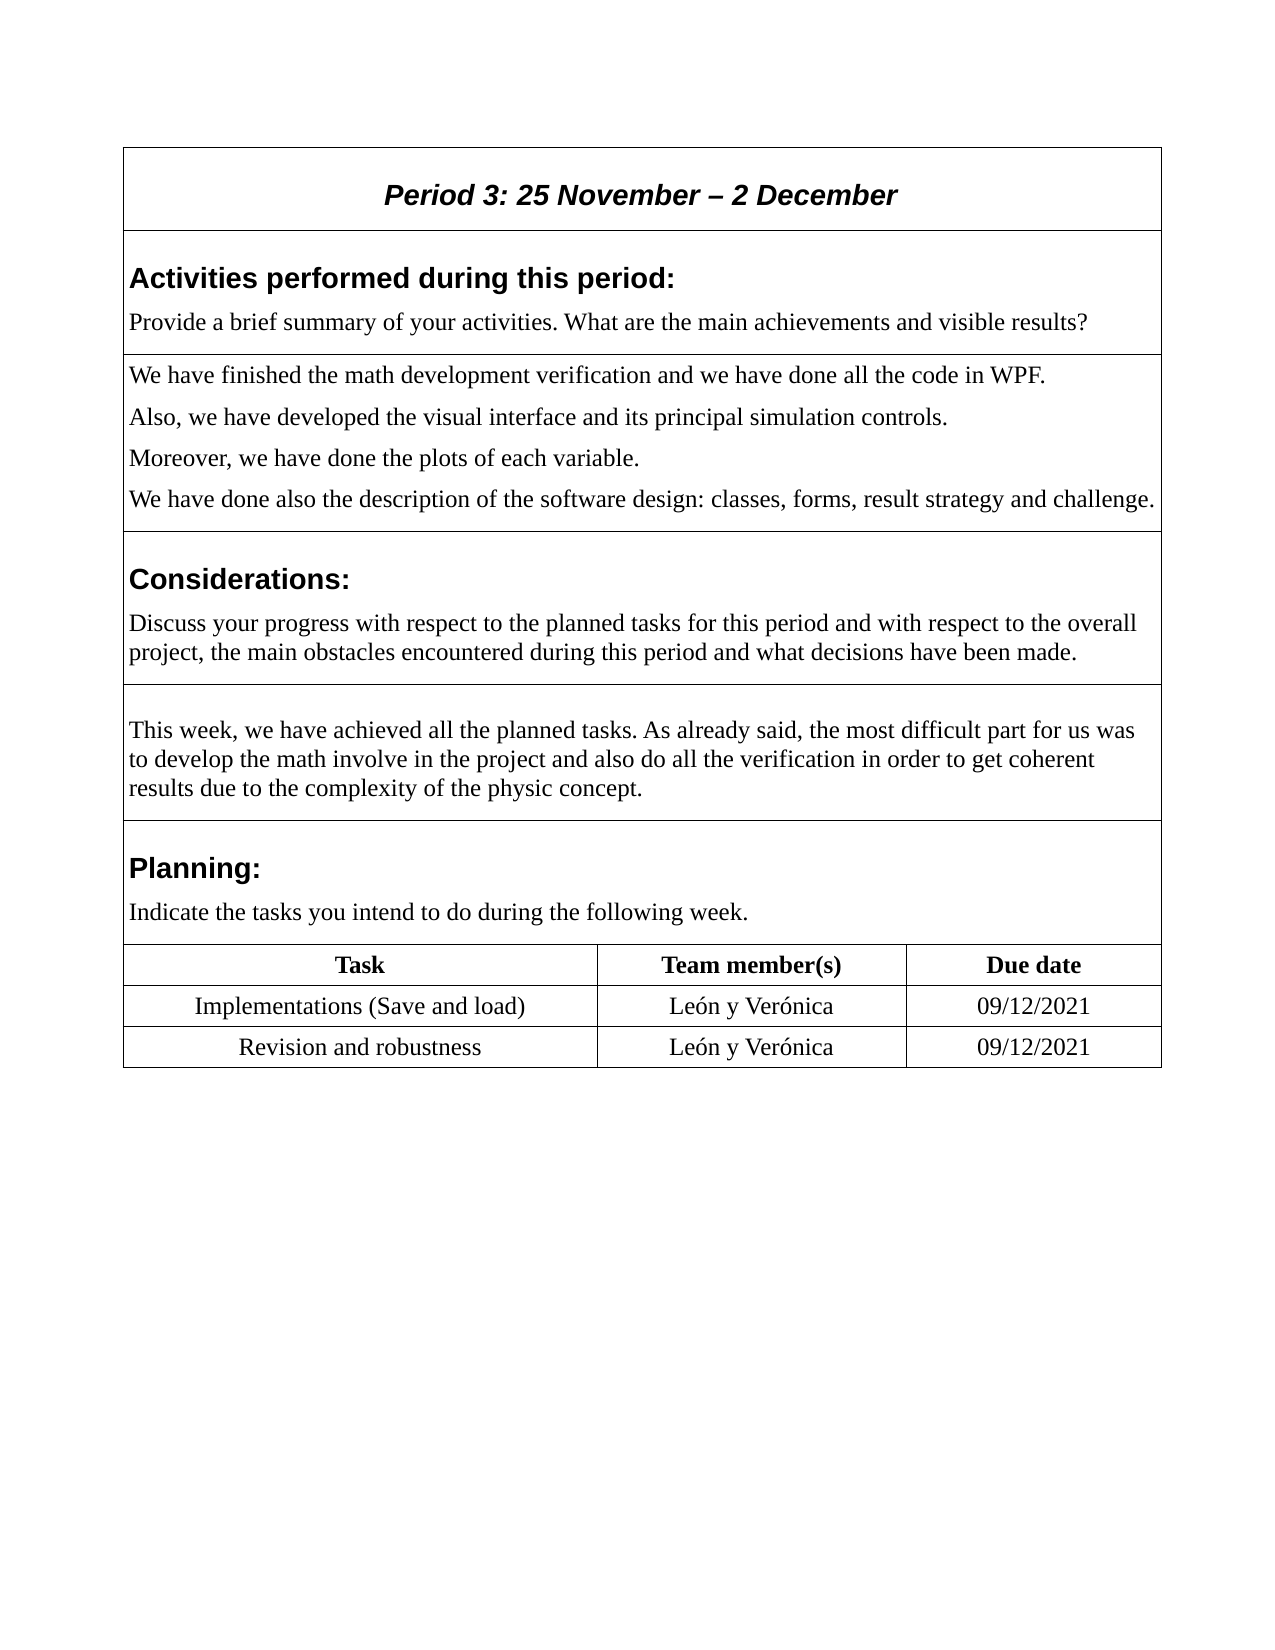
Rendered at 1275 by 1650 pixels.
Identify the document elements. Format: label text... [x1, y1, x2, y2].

table_cell Considerations: Discuss your progress with respect to the planned tasks for this period and with respect to the overall project, the main obstacles encountered during this period and what decisions have been made. [124, 532, 1161, 684]
table_cell Revision and robustness [124, 1027, 597, 1066]
table_cell León y Verónica [598, 986, 906, 1026]
table_cell León y Verónica [598, 1027, 906, 1066]
table_cell Team member(s) [598, 945, 906, 985]
table_cell Implementations (Save and load) [124, 986, 597, 1026]
table_cell Activities performed during this period: Provide a brief summary of your activities. What are the main achievements and visible results? [124, 231, 1161, 354]
table_cell 09/12/2021 [907, 986, 1161, 1026]
table_cell 09/12/2021 [907, 1027, 1161, 1066]
table_cell Due date [907, 945, 1161, 985]
table_header Period 3: 25 November – 2 December [124, 148, 1161, 230]
table_cell Task [124, 945, 597, 985]
table_cell We have finished the math development verification and we have done all the code in WPF. Also, we have developed the visual interface and its principal simulation controls. Moreover, we have done the plots of each variable. We have done also the description of the software design: classes, forms, result strategy and challenge. [124, 355, 1161, 531]
table_cell Planning: Indicate the tasks you intend to do during the following week. [124, 821, 1161, 944]
table_cell This week, we have achieved all the planned tasks. As already said, the most difficult part for us was to develop the math involve in the project and also do all the verification in order to get coherent results due to the complexity of the physic concept. [124, 685, 1161, 820]
